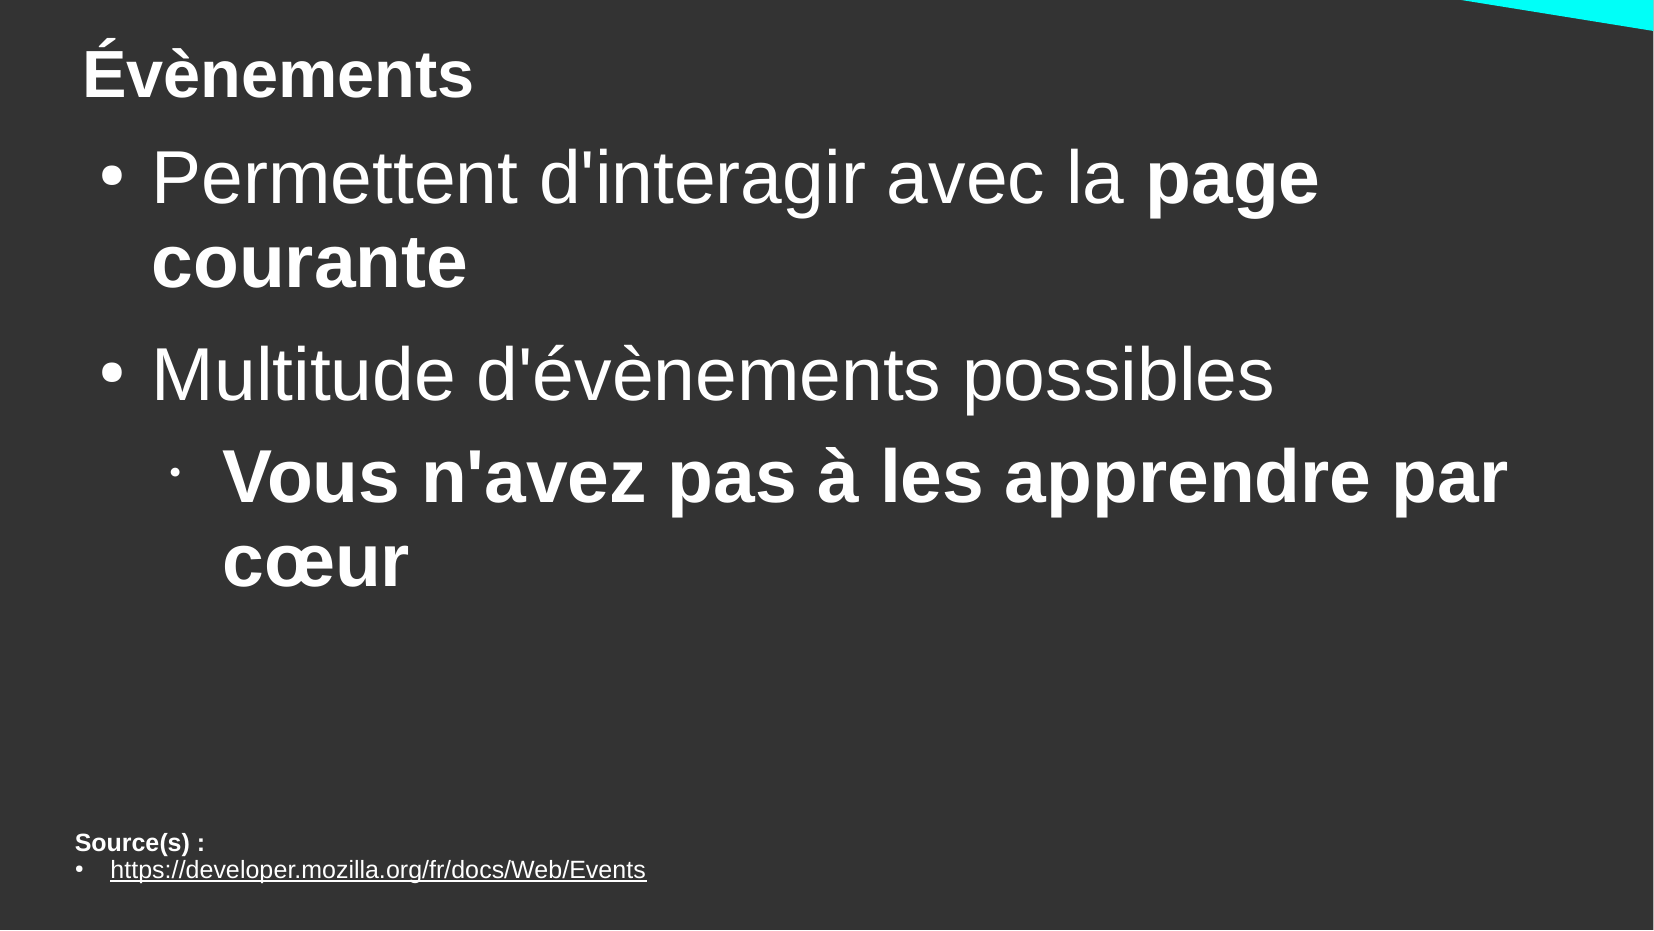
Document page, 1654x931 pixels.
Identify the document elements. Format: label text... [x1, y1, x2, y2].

title Évènements [82, 37, 1571, 114]
text_box [1461, 0, 1654, 32]
text_box Source(s) : https://developer.mozilla.org/fr/docs/Web/Events [60, 820, 1583, 892]
list Permettent d'interagir avec la page courante Multitude d'évènements possibles Vous n'avez pas à les apprendre par cœur [80, 135, 1620, 780]
